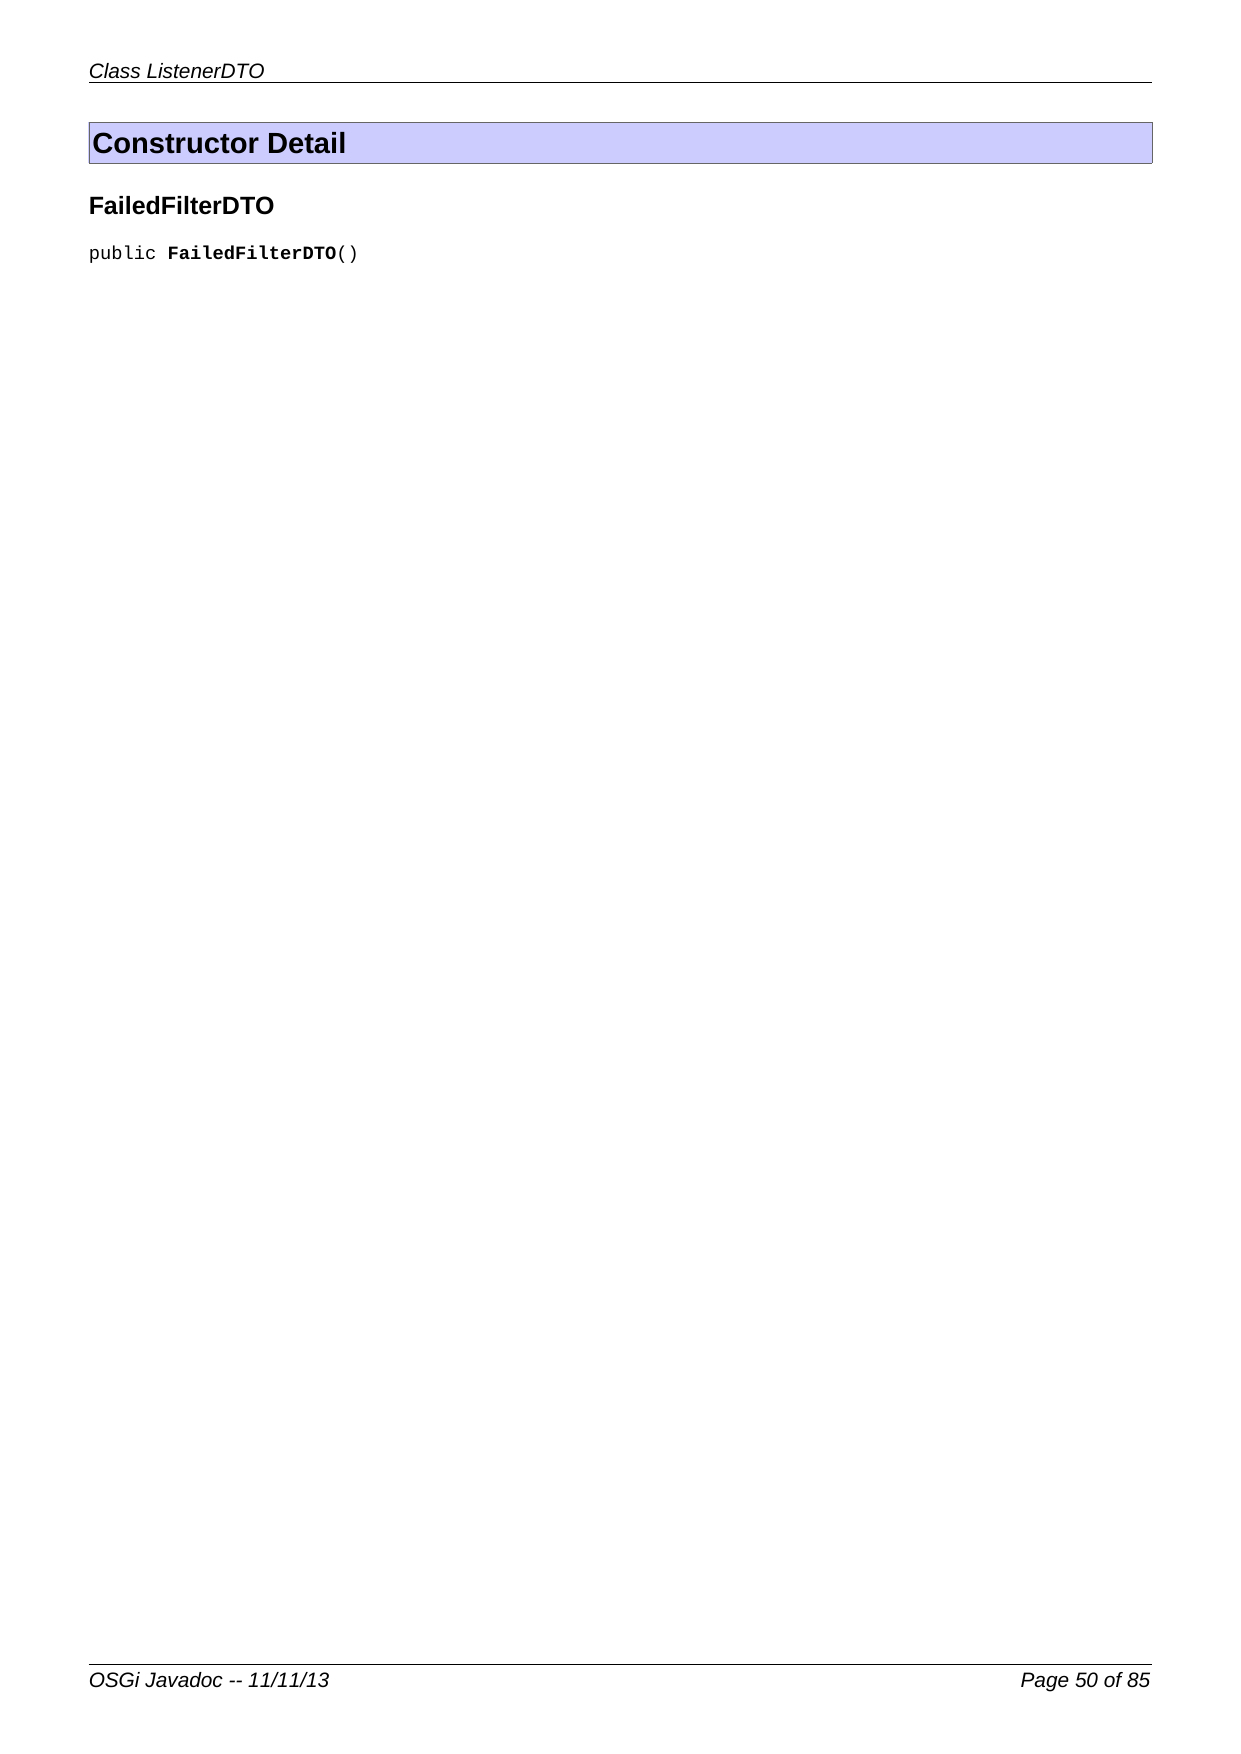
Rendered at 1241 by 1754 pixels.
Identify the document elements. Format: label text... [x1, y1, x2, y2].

text public FailedFilterDTO() [88, 244, 1152, 265]
subtitle Constructor Detail [90, 123, 1152, 163]
subtitle FailedFilterDTO [88, 191, 1152, 220]
